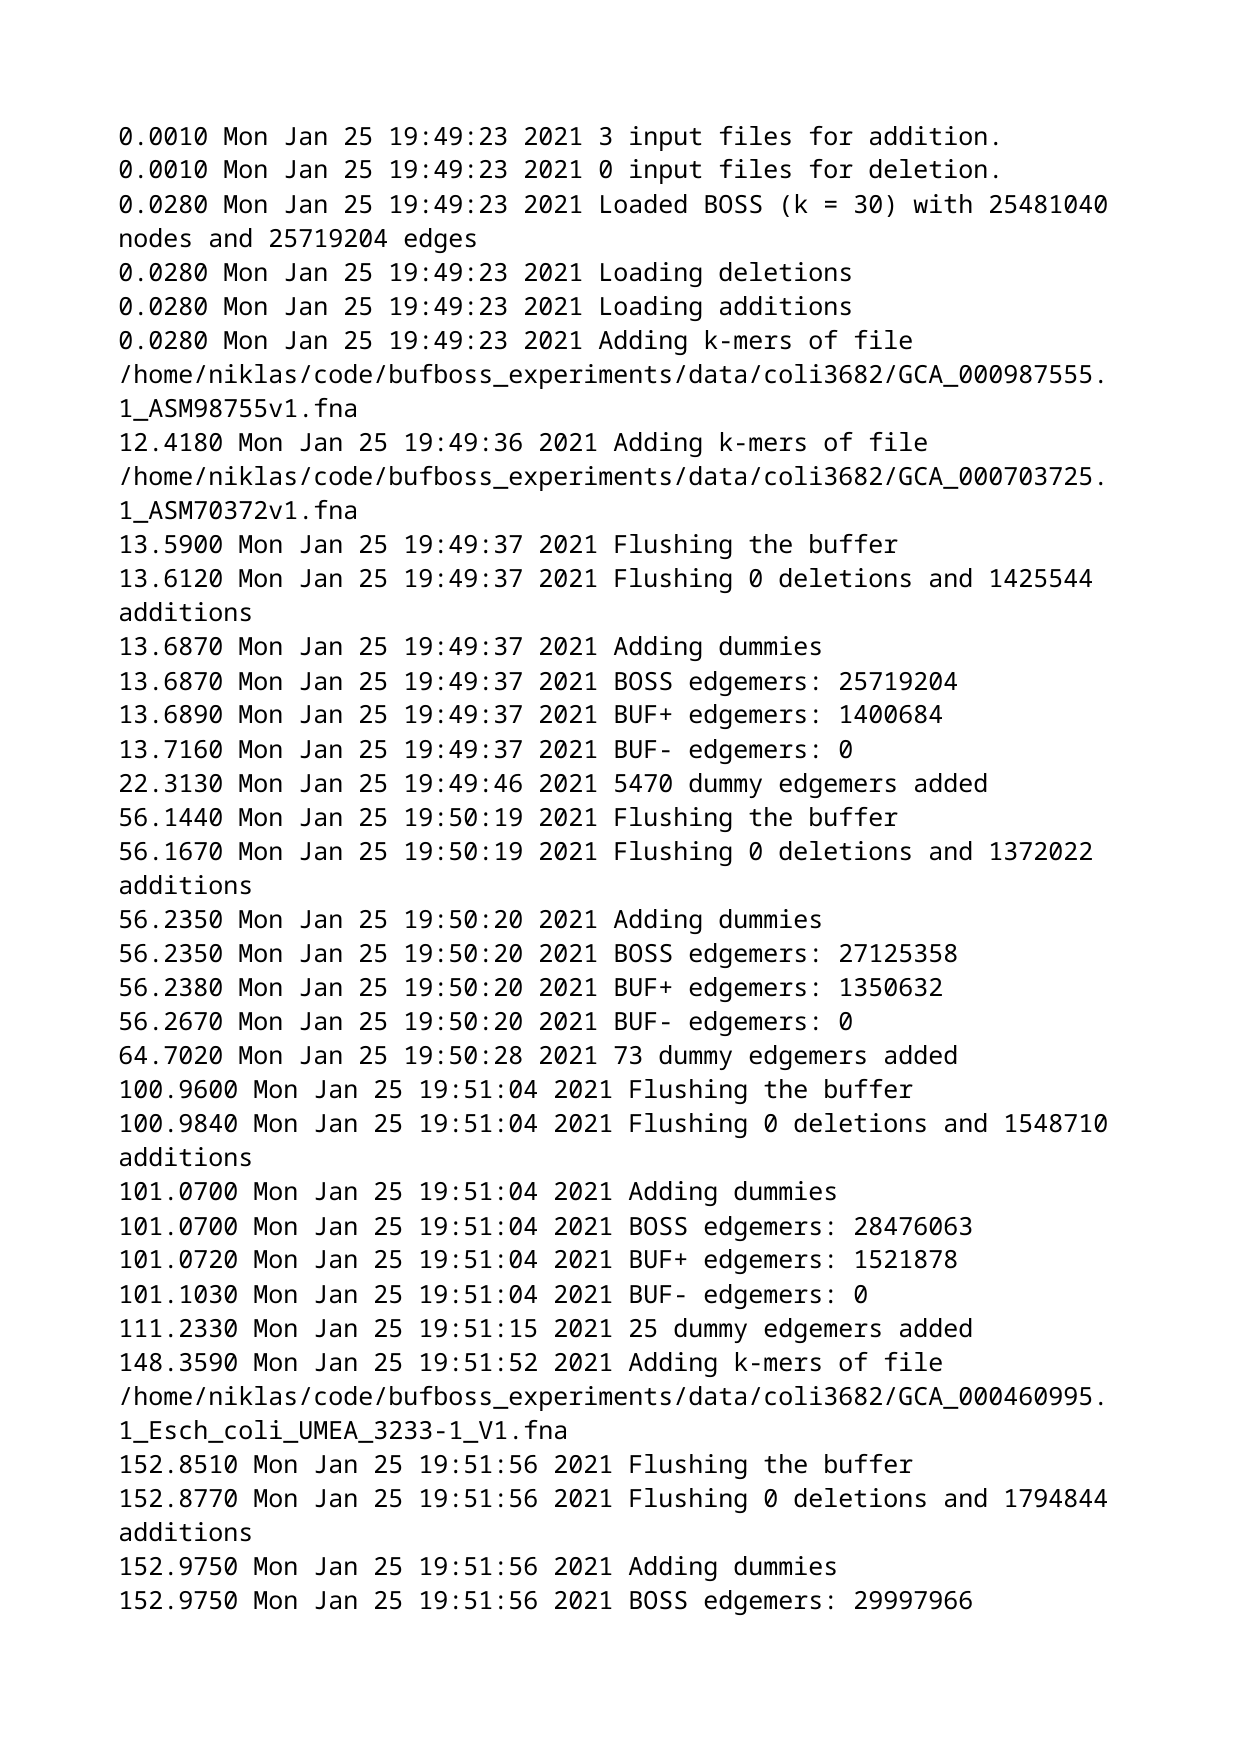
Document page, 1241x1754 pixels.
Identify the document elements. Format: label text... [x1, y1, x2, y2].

text 0.0010 Mon Jan 25 19:49:23 2021 3 input files for addition. [118, 118, 1122, 152]
text 0.0280 Mon Jan 25 19:49:23 2021 Loaded BOSS (k = 30) with 25481040 nodes and 25719204 edges [118, 186, 1122, 254]
text 13.6870 Mon Jan 25 19:49:37 2021 Adding dummies [118, 629, 1122, 663]
text 56.2350 Mon Jan 25 19:50:20 2021 Adding dummies [118, 902, 1122, 936]
text 148.3590 Mon Jan 25 19:51:52 2021 Adding k-mers of file /home/niklas/code/bufboss_experiments/data/coli3682/GCA_000460995.1_Esch_coli_UMEA_3233-1_V1.fna [118, 1344, 1122, 1447]
text 56.2670 Mon Jan 25 19:50:20 2021 BUF- edgemers: 0 [118, 1004, 1122, 1038]
text 56.1670 Mon Jan 25 19:50:19 2021 Flushing 0 deletions and 1372022 additions [118, 833, 1122, 902]
text 152.8510 Mon Jan 25 19:51:56 2021 Flushing the buffer [118, 1447, 1122, 1481]
text 22.3130 Mon Jan 25 19:49:46 2021 5470 dummy edgemers added [118, 765, 1122, 799]
text 101.0700 Mon Jan 25 19:51:04 2021 Adding dummies [118, 1174, 1122, 1208]
text 56.1440 Mon Jan 25 19:50:19 2021 Flushing the buffer [118, 799, 1122, 833]
text 111.2330 Mon Jan 25 19:51:15 2021 25 dummy edgemers added [118, 1310, 1122, 1344]
text 12.4180 Mon Jan 25 19:49:36 2021 Adding k-mers of file /home/niklas/code/bufboss_experiments/data/coli3682/GCA_000703725.1_ASM70372v1.fna [118, 425, 1122, 527]
text 0.0280 Mon Jan 25 19:49:23 2021 Adding k-mers of file /home/niklas/code/bufboss_experiments/data/coli3682/GCA_000987555.1_ASM98755v1.fna [118, 322, 1122, 425]
text 0.0010 Mon Jan 25 19:49:23 2021 0 input files for deletion. [118, 152, 1122, 186]
text 56.2350 Mon Jan 25 19:50:20 2021 BOSS edgemers: 27125358 [118, 936, 1122, 970]
text 13.5900 Mon Jan 25 19:49:37 2021 Flushing the buffer [118, 527, 1122, 561]
text 152.8770 Mon Jan 25 19:51:56 2021 Flushing 0 deletions and 1794844 additions [118, 1481, 1122, 1549]
text 101.0700 Mon Jan 25 19:51:04 2021 BOSS edgemers: 28476063 [118, 1208, 1122, 1242]
text 56.2380 Mon Jan 25 19:50:20 2021 BUF+ edgemers: 1350632 [118, 970, 1122, 1004]
text 13.6120 Mon Jan 25 19:49:37 2021 Flushing 0 deletions and 1425544 additions [118, 561, 1122, 629]
text 100.9600 Mon Jan 25 19:51:04 2021 Flushing the buffer [118, 1072, 1122, 1106]
text 13.6870 Mon Jan 25 19:49:37 2021 BOSS edgemers: 25719204 [118, 663, 1122, 697]
text 152.9750 Mon Jan 25 19:51:56 2021 Adding dummies [118, 1549, 1122, 1583]
text 0.0280 Mon Jan 25 19:49:23 2021 Loading additions [118, 288, 1122, 322]
text 101.0720 Mon Jan 25 19:51:04 2021 BUF+ edgemers: 1521878 [118, 1242, 1122, 1276]
text 101.1030 Mon Jan 25 19:51:04 2021 BUF- edgemers: 0 [118, 1276, 1122, 1310]
text 152.9750 Mon Jan 25 19:51:56 2021 BOSS edgemers: 29997966 [118, 1583, 1122, 1617]
text 0.0280 Mon Jan 25 19:49:23 2021 Loading deletions [118, 254, 1122, 288]
text 13.6890 Mon Jan 25 19:49:37 2021 BUF+ edgemers: 1400684 [118, 697, 1122, 731]
text 13.7160 Mon Jan 25 19:49:37 2021 BUF- edgemers: 0 [118, 731, 1122, 765]
text 64.7020 Mon Jan 25 19:50:28 2021 73 dummy edgemers added [118, 1038, 1122, 1072]
text 100.9840 Mon Jan 25 19:51:04 2021 Flushing 0 deletions and 1548710 additions [118, 1106, 1122, 1174]
